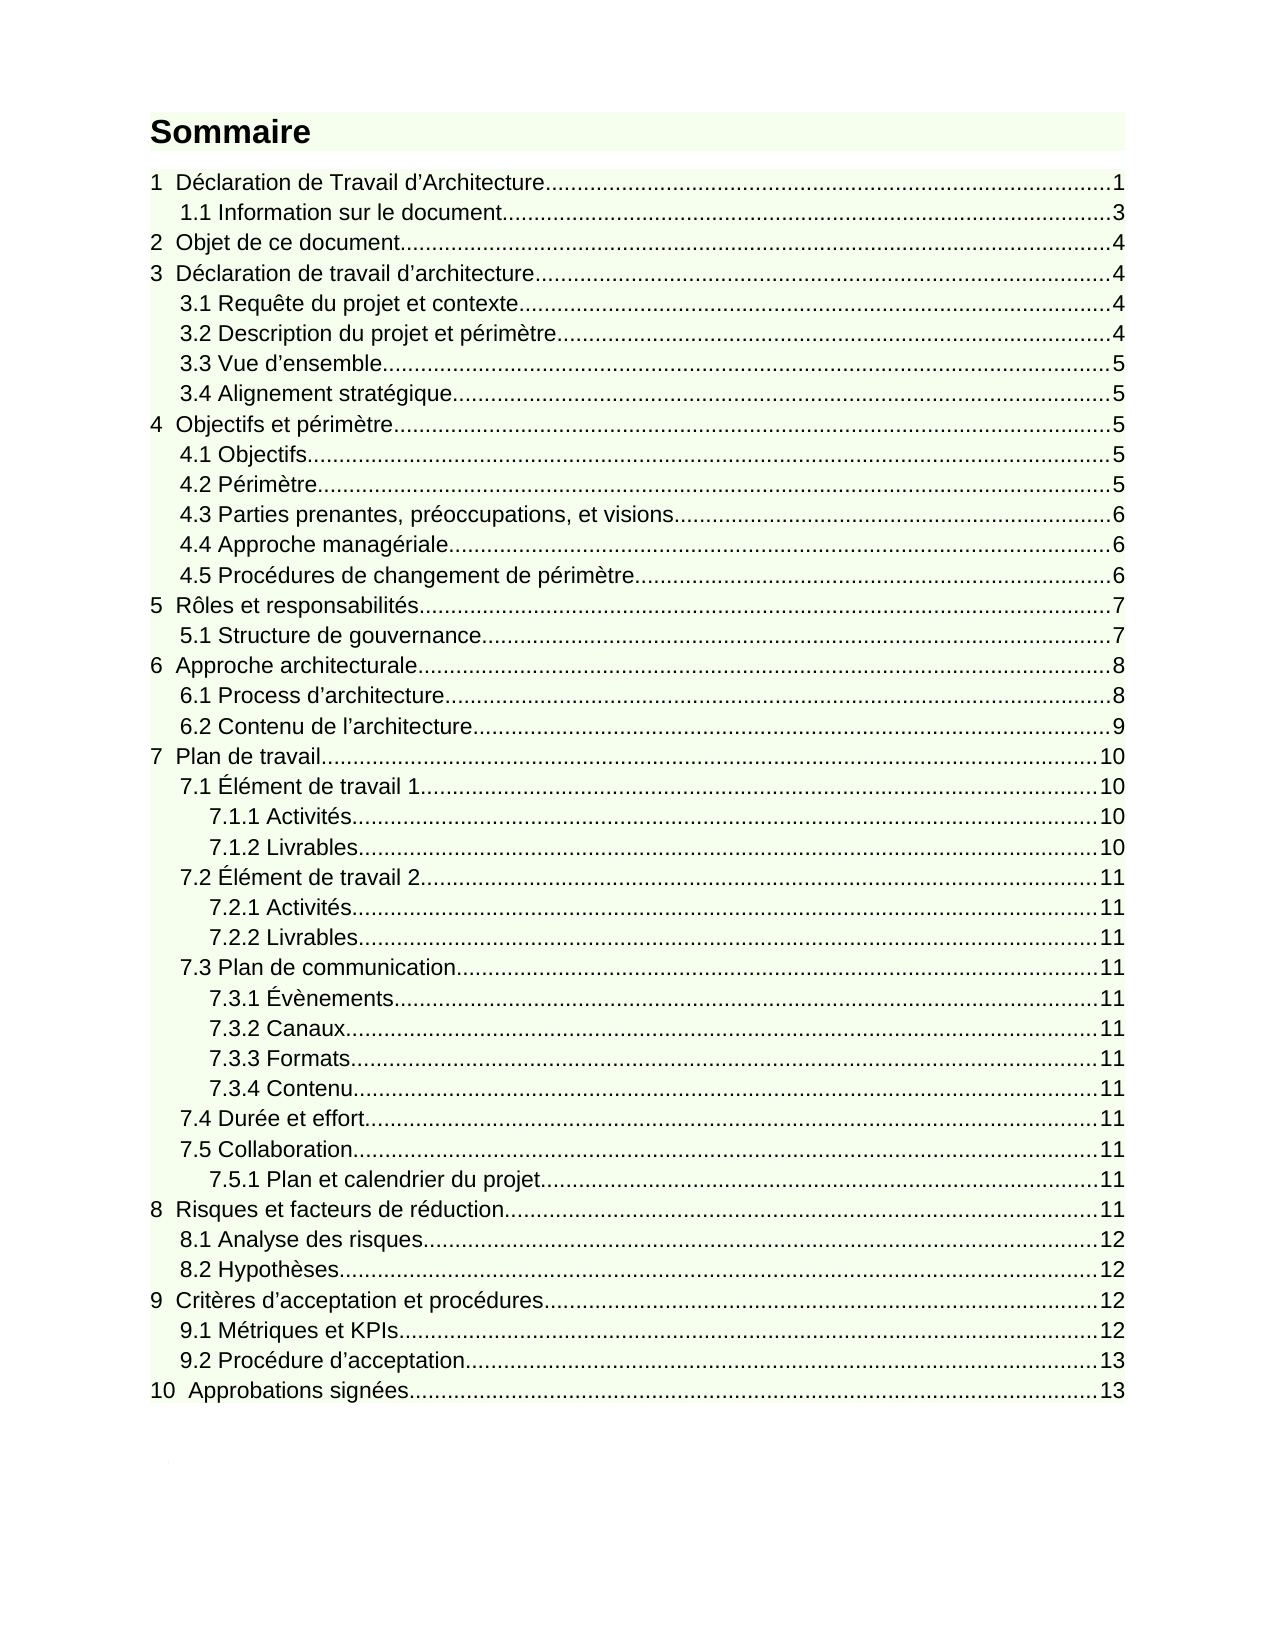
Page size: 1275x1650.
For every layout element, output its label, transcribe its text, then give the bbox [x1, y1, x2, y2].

subtitle 8.2 Hypothèses 12 [179, 1256, 1125, 1283]
subtitle 8.1 Analyse des risques 12 [179, 1226, 1125, 1252]
subtitle 7.2.1 Activités 11 [209, 894, 1125, 920]
subtitle 7.3.4 Contenu 11 [209, 1075, 1125, 1101]
subtitle 3.3 Vue d’ensemble 5 [179, 350, 1125, 376]
subtitle 9.2 Procédure d’acceptation 13 [179, 1347, 1125, 1373]
subtitle 2 Objet de ce document 4 [150, 229, 1125, 256]
subtitle 3.2 Description du projet et périmètre 4 [179, 320, 1125, 346]
subtitle 1.1 Information sur le document 3 [179, 199, 1125, 225]
subtitle 3.4 Alignement stratégique 5 [179, 380, 1125, 407]
subtitle 4.5 Procédures de changement de périmètre 6 [179, 562, 1125, 588]
subtitle 8 Risques et facteurs de réduction 11 [150, 1196, 1125, 1222]
subtitle 5 Rôles et responsabilités 7 [150, 592, 1125, 618]
subtitle 7.3 Plan de communication 11 [179, 954, 1125, 981]
subtitle 5.1 Structure de gouvernance 7 [179, 622, 1125, 648]
subtitle 7.3.1 Évènements 11 [209, 984, 1125, 1011]
subtitle 7.5 Collaboration 11 [179, 1136, 1125, 1162]
subtitle 7.1.1 Activités 10 [209, 803, 1125, 829]
subtitle 6.2 Contenu de l’architecture 9 [179, 713, 1125, 739]
subtitle 9.1 Métriques et KPIs 12 [179, 1317, 1125, 1343]
subtitle 6.1 Process d’architecture 8 [179, 682, 1125, 709]
subtitle 7.2.2 Livrables 11 [209, 924, 1125, 950]
subtitle 7.3.2 Canaux 11 [209, 1015, 1125, 1041]
subtitle 9 Critères d’acceptation et procédures 12 [150, 1287, 1125, 1313]
subtitle 4.2 Périmètre 5 [179, 471, 1125, 497]
subtitle 7.3.3 Formats 11 [209, 1045, 1125, 1071]
subtitle 10 Approbations signées 13 [150, 1377, 1125, 1403]
subtitle 7 Plan de travail 10 [150, 743, 1125, 769]
subtitle 4.4 Approche managériale 6 [179, 531, 1125, 558]
subtitle 3 Déclaration de travail d’architecture 4 [150, 259, 1125, 286]
subtitle 3.1 Requête du projet et contexte 4 [179, 290, 1125, 316]
subtitle 4.3 Parties prenantes, préoccupations, et visions 6 [179, 501, 1125, 527]
subtitle 7.1 Élément de travail 1 10 [179, 773, 1125, 799]
subtitle 7.1.2 Livrables 10 [209, 833, 1125, 860]
subtitle 6 Approche architecturale 8 [150, 652, 1125, 678]
subtitle 4.1 Objectifs 5 [179, 441, 1125, 467]
subtitle 7.5.1 Plan et calendrier du projet 11 [209, 1166, 1125, 1192]
subtitle 4 Objectifs et périmètre 5 [150, 411, 1125, 437]
subtitle Sommaire [150, 112, 1125, 151]
subtitle 7.2 Élément de travail 2 11 [179, 864, 1125, 890]
subtitle 1 Déclaration de Travail d’Architecture 1 [150, 169, 1125, 195]
subtitle 7.4 Durée et effort 11 [179, 1105, 1125, 1132]
